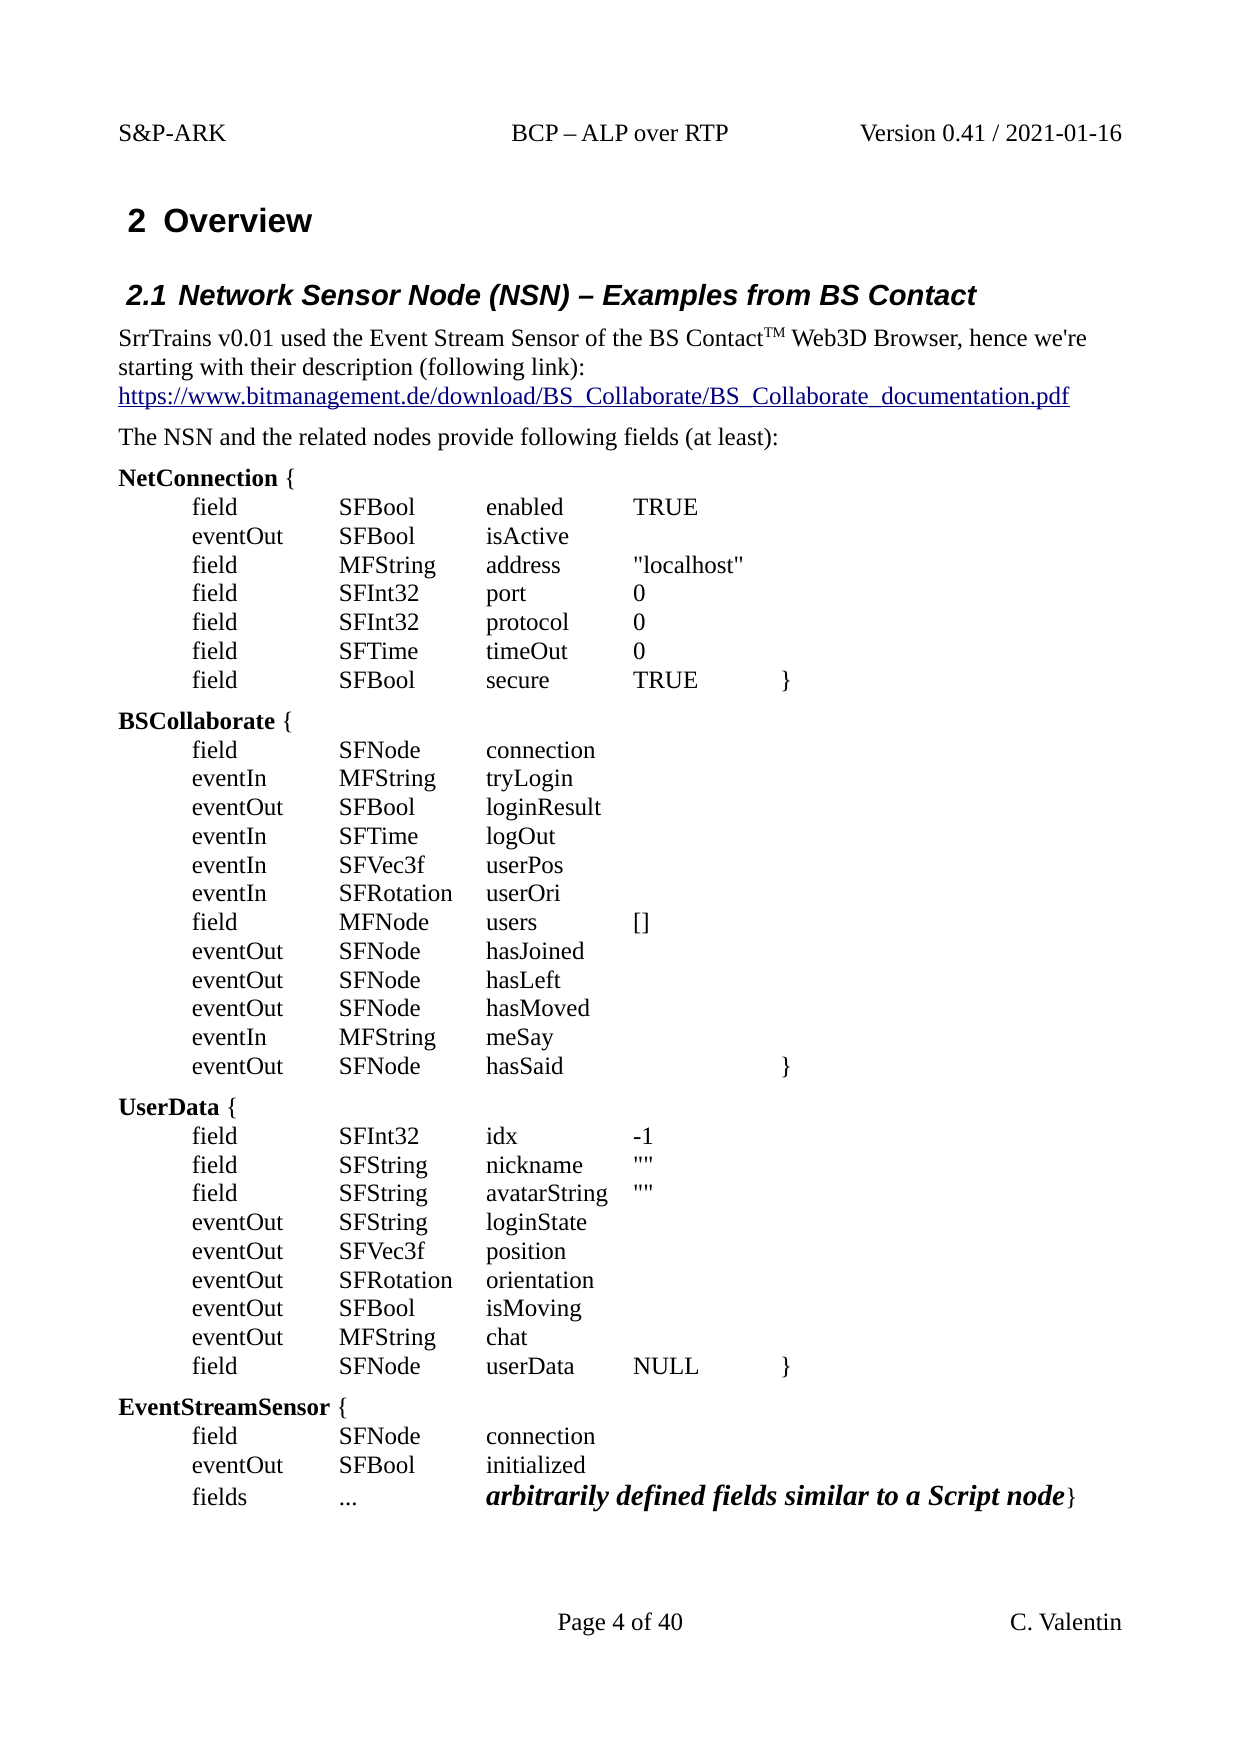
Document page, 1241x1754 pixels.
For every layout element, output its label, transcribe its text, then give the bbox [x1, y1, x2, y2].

subtitle Network Sensor Node (NSN) – Examples from BS Contact [118, 277, 1122, 311]
subtitle Overview [118, 201, 1122, 240]
text EventStreamSensor { field SFNode connection eventOut SFBool initialized fields ... arbitrarily defined fields similar to a Script node} [118, 1392, 1122, 1512]
text NetConnection { field SFBool enabled TRUE eventOut SFBool isActive field MFString address "localhost" field SFInt32 port 0 field SFInt32 protocol 0 field SFTime timeOut 0 field SFBool secure TRUE } [118, 463, 1122, 693]
text UserData { field SFInt32 idx -1 field SFString nickname "" field SFString avatarString "" eventOut SFString loginState eventOut SFVec3f position eventOut SFRotation orientation eventOut SFBool isMoving eventOut MFString chat field SFNode userData NULL } [118, 1092, 1122, 1380]
text BSCollaborate { field SFNode connection eventIn MFString tryLogin eventOut SFBool loginResult eventIn SFTime logOut eventIn SFVec3f userPos eventIn SFRotation userOri field MFNode users [] eventOut SFNode hasJoined eventOut SFNode hasLeft eventOut SFNode hasMoved eventIn MFString meSay eventOut SFNode hasSaid } [118, 706, 1122, 1080]
text The NSN and the related nodes provide following fields (at least): [118, 422, 1122, 451]
text SrrTrains v0.01 used the Event Stream Sensor of the BS ContactTM Web3D Browser, hence we're starting with their description (following link): https://www.bitmanagement.de/download/BS_Collaborate/BS_Collaborate_documentation.pdf [118, 323, 1122, 410]
